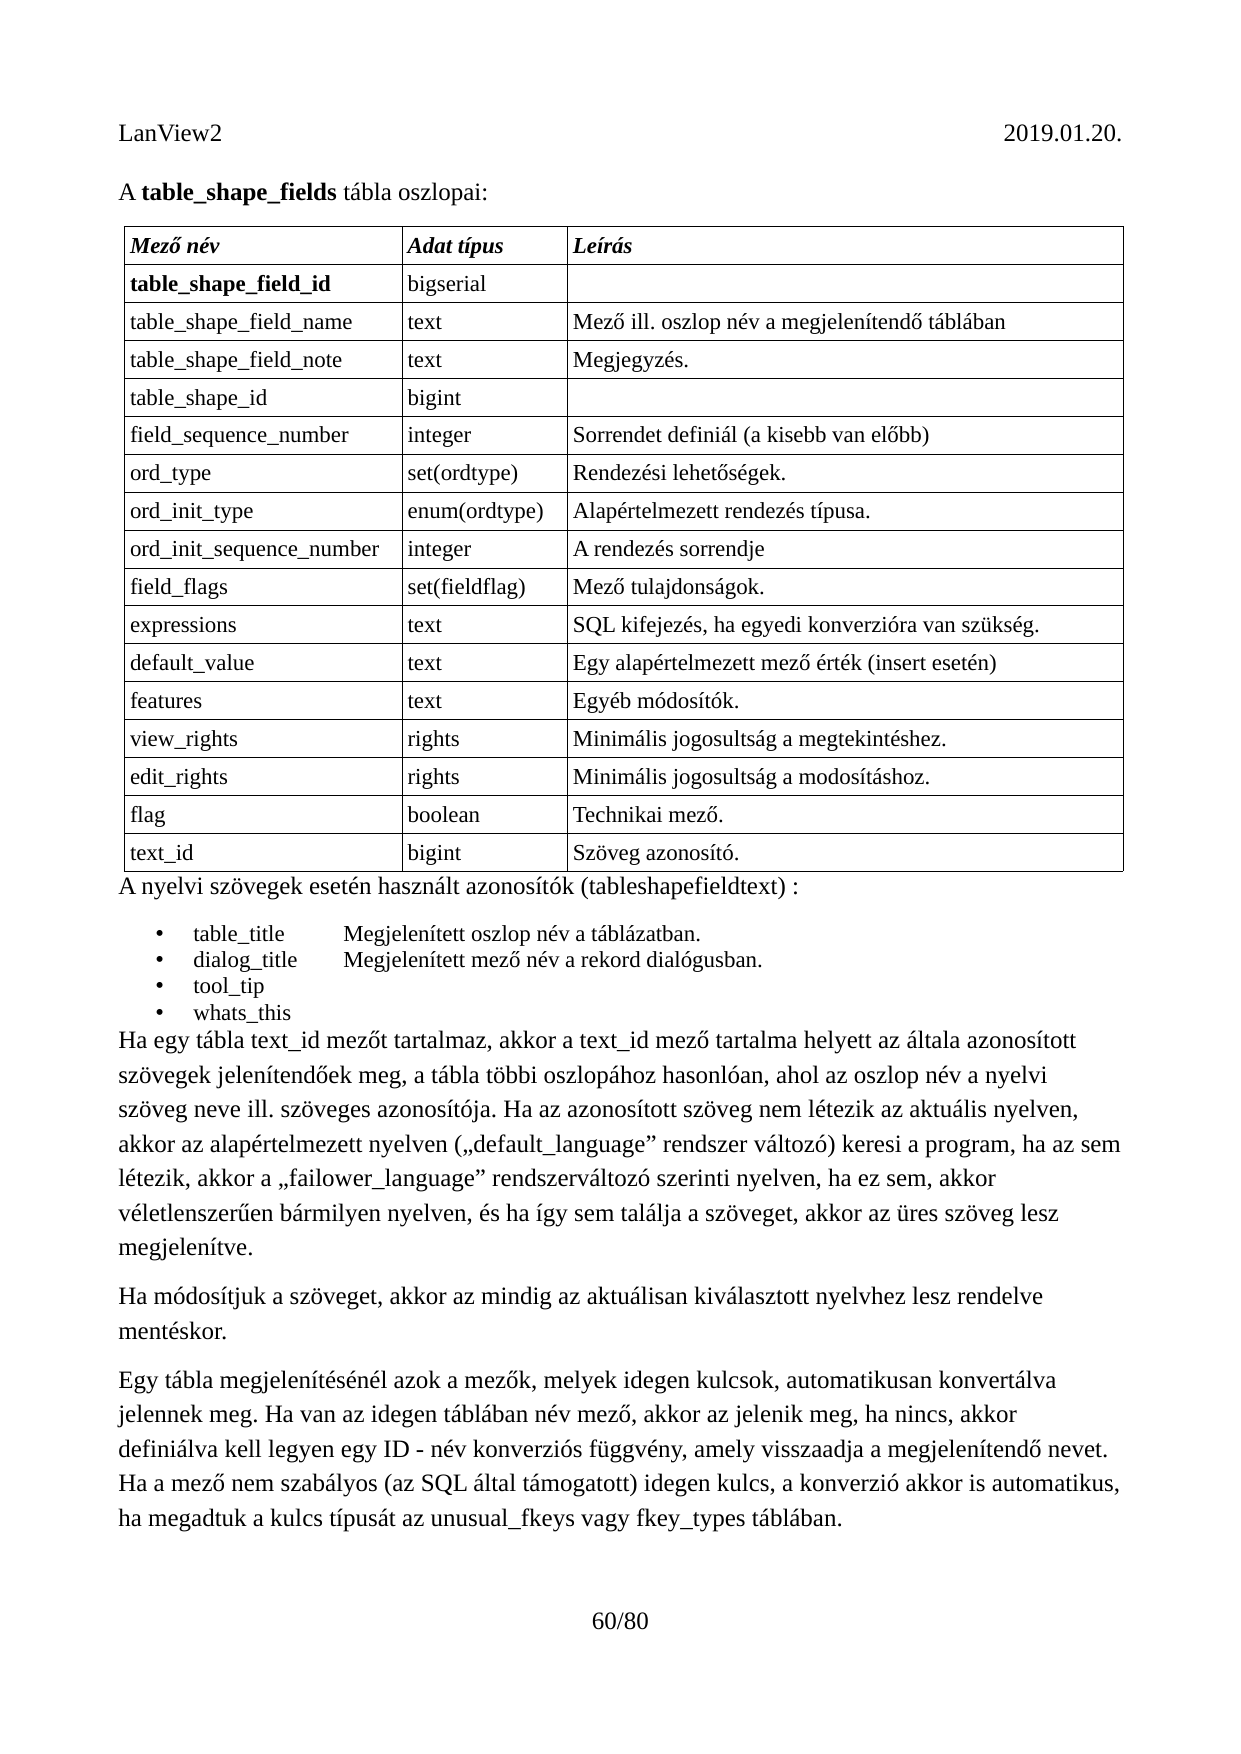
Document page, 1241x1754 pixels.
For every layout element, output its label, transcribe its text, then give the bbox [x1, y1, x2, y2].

table_cell rights [403, 758, 567, 795]
table_cell edit_rights [125, 758, 402, 795]
table_cell table_shape_field_note [125, 341, 402, 378]
table_cell integer [403, 531, 567, 567]
table_cell field_sequence_number [125, 417, 402, 454]
table_cell table_shape_field_id [125, 265, 402, 302]
table_cell flag [125, 796, 402, 833]
table_cell A rendezés sorrendje [568, 531, 1123, 567]
table_cell SQL kifejezés, ha egyedi konverzióra van szükség. [568, 606, 1123, 643]
text Ha módosítjuk a szöveget, akkor az mindig az aktuálisan kiválasztott nyelvhez lesz rendelve mentéskor. [118, 1281, 1122, 1344]
table_cell text [403, 341, 567, 378]
table_cell set(ordtype) [403, 455, 567, 492]
table_cell features [125, 682, 402, 719]
list tool_tip [156, 973, 1122, 999]
text A nyelvi szövegek esetén használt azonosítók (tableshapefieldtext) : [118, 871, 1122, 899]
table_cell [568, 379, 1123, 416]
table_cell bigint [403, 379, 567, 416]
table_cell Megjegyzés. [568, 341, 1123, 378]
table_cell Mező tulajdonságok. [568, 569, 1123, 605]
table_cell integer [403, 417, 567, 454]
table_cell text [403, 644, 567, 681]
table_cell text_id [125, 834, 402, 871]
list dialog_title Megjelenített mező név a rekord dialógusban. [156, 946, 1122, 973]
text Ha egy tábla text_id mezőt tartalmaz, akkor a text_id mező tartalma helyett az általa azonosított szövegek jelenítendőek meg, a tábla többi oszlopához hasonlóan, ahol az oszlop név a nyelvi szöveg neve ill. szöveges azonosítója. Ha az azonosított szöveg nem létezik az aktuális nyelven, akkor az alapértelmezett nyelven („default_language” rendszer változó) keresi a program, ha az sem létezik, akkor a „failower_language” rendszerváltozó szerinti nyelven, ha ez sem, akkor véletlenszerűen bármilyen nyelven, és ha így sem találja a szöveget, akkor az üres szöveg lesz megjelenítve. [118, 1025, 1122, 1261]
table_cell Minimális jogosultság a modosításhoz. [568, 758, 1123, 795]
list table_title Megjelenített oszlop név a táblázatban. [156, 920, 1122, 946]
table_cell Egyéb módosítók. [568, 682, 1123, 719]
table_cell text [403, 606, 567, 643]
table_cell ord_type [125, 455, 402, 492]
table_cell Minimális jogosultság a megtekintéshez. [568, 720, 1123, 757]
table_header Adat típus [403, 227, 567, 264]
table_cell boolean [403, 796, 567, 833]
table_cell expressions [125, 606, 402, 643]
table_cell set(fieldflag) [403, 569, 567, 605]
table_cell ord_init_sequence_number [125, 531, 402, 567]
list whats_this [156, 999, 1122, 1025]
table_cell rights [403, 720, 567, 757]
table_cell Mező ill. oszlop név a megjelenítendő táblában [568, 303, 1123, 340]
table_cell default_value [125, 644, 402, 681]
table_header Mező név [125, 227, 402, 264]
table_cell text [403, 682, 567, 719]
text A table_shape_fields tábla oszlopai: [118, 177, 1122, 206]
table_cell Egy alapértelmezett mező érték (insert esetén) [568, 644, 1123, 681]
table_cell Sorrendet definiál (a kisebb van előbb) [568, 417, 1123, 454]
table_cell table_shape_id [125, 379, 402, 416]
table_cell bigserial [403, 265, 567, 302]
table_cell Rendezési lehetőségek. [568, 455, 1123, 492]
table_cell enum(ordtype) [403, 493, 567, 529]
text Egy tábla megjelenítésénél azok a mezők, melyek idegen kulcsok, automatikusan konvertálva jelennek meg. Ha van az idegen táblában név mező, akkor az jelenik meg, ha nincs, akkor definiálva kell legyen egy ID - név konverziós függvény, amely visszaadja a megjelenítendő nevet. Ha a mező nem szabályos (az SQL által támogatott) idegen kulcs, a konverzió akkor is automatikus, ha megadtuk a kulcs típusát az unusual_fkeys vagy fkey_types táblában. [118, 1365, 1122, 1531]
table_cell field_flags [125, 569, 402, 605]
table_header Leírás [568, 227, 1123, 264]
table_cell Szöveg azonosító. [568, 834, 1123, 871]
table_cell Technikai mező. [568, 796, 1123, 833]
table_cell table_shape_field_name [125, 303, 402, 340]
table_cell [568, 265, 1123, 302]
table_cell ord_init_type [125, 493, 402, 529]
table_cell view_rights [125, 720, 402, 757]
table_cell text [403, 303, 567, 340]
table_cell bigint [403, 834, 567, 871]
table_cell Alapértelmezett rendezés típusa. [568, 493, 1123, 529]
